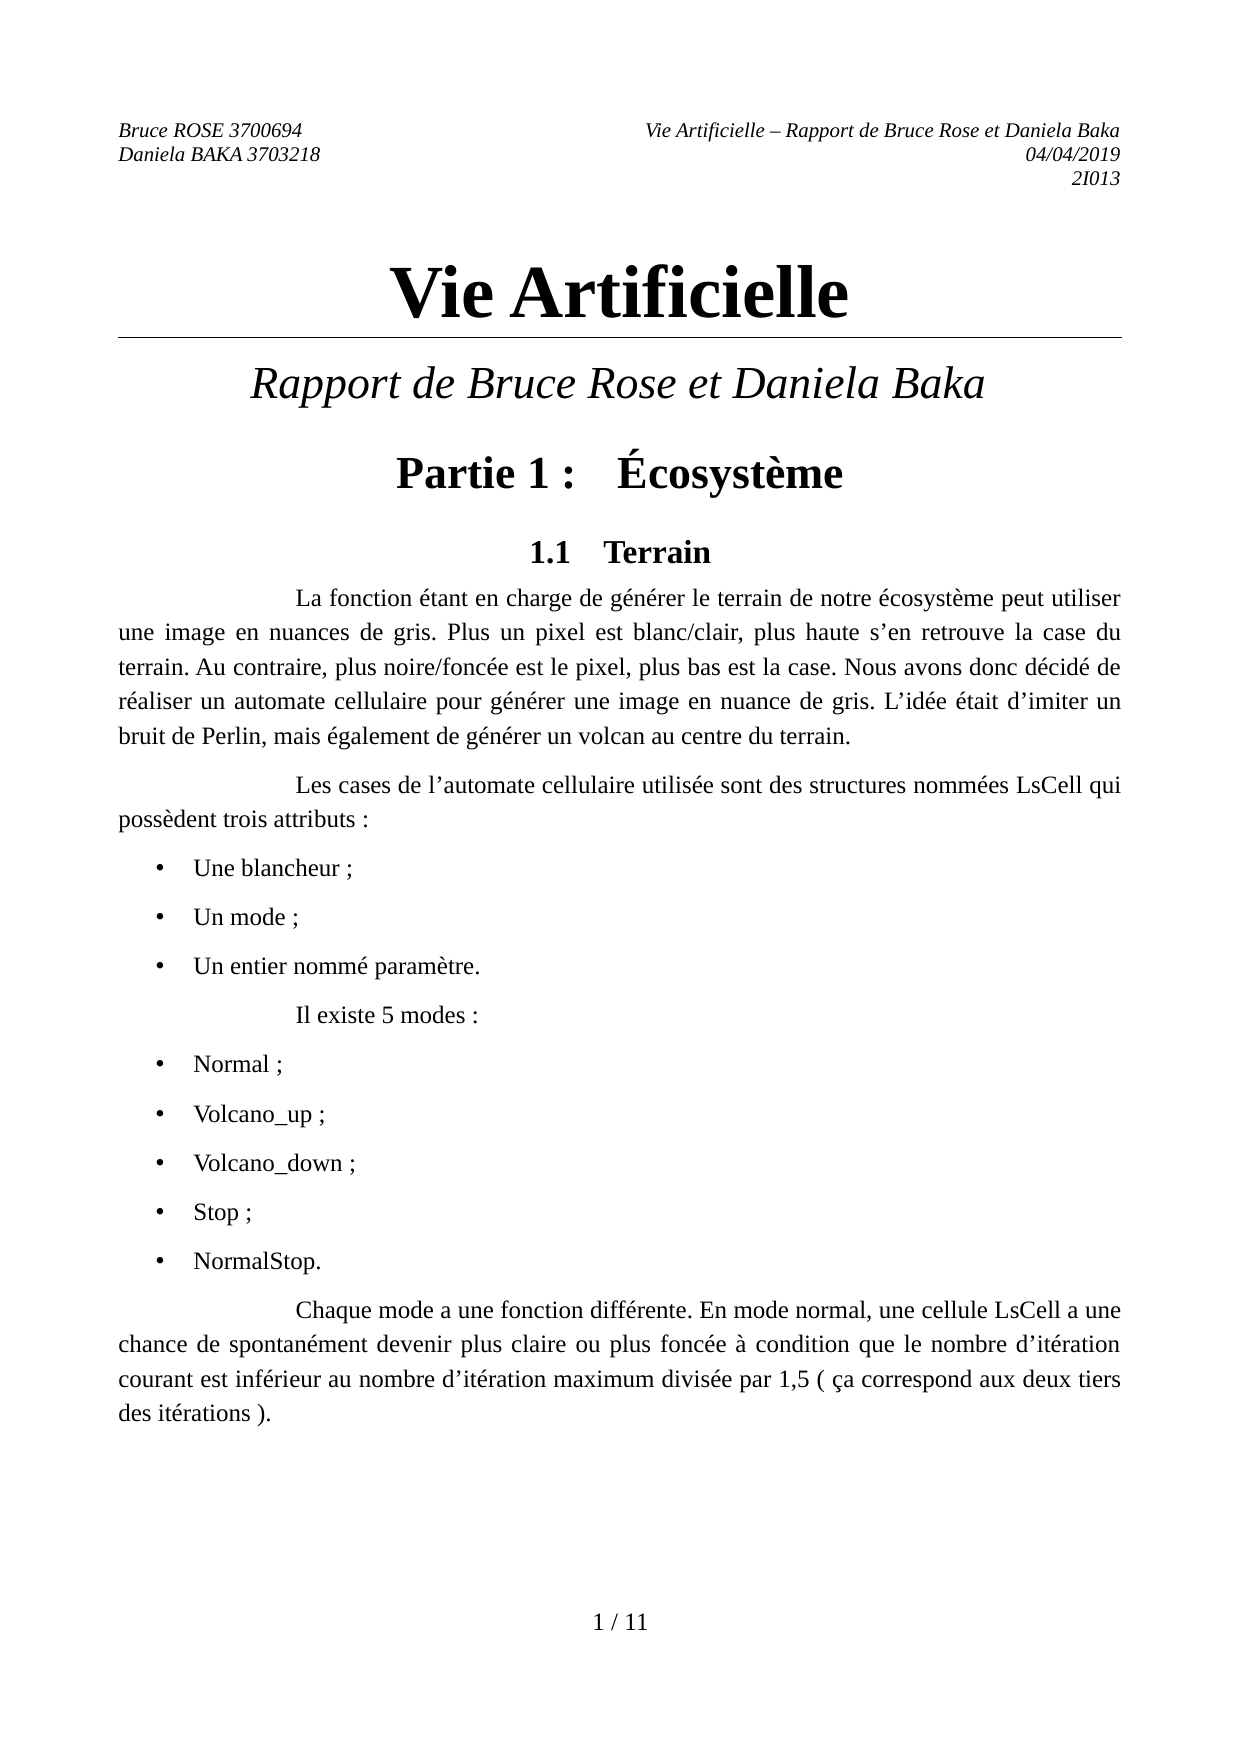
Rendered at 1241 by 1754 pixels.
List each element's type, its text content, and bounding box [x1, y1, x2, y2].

list Un entier nommé paramètre. [156, 951, 1122, 980]
subtitle Écosystème [118, 446, 1122, 499]
subtitle Terrain [118, 532, 1122, 570]
list Normal ; [156, 1049, 1122, 1078]
text Chaque mode a une fonction différente. En mode normal, une cellule LsCell a une chance de spontanément devenir plus claire ou plus foncée à condition que le nombre d’itération courant est inférieur au nombre d’itération maximum divisée par 1,5 ( ça correspond aux deux tiers des itérations ). [118, 1295, 1122, 1427]
text Les cases de l’automate cellulaire utilisée sont des structures nommées LsCell qui possèdent trois attributs : [118, 770, 1122, 833]
list Volcano_down ; [156, 1148, 1122, 1176]
list NormalStop. [156, 1246, 1122, 1274]
list Une blancheur ; [156, 853, 1122, 882]
subtitle Rapport de Bruce Rose et Daniela Baka [118, 356, 1122, 408]
text Il existe 5 modes : [118, 1001, 1122, 1029]
title Vie Artificielle [118, 245, 1122, 337]
text La fonction étant en charge de générer le terrain de notre écosystème peut utiliser une image en nuances de gris. Plus un pixel est blanc/clair, plus haute s’en retrouve la case du terrain. Au contraire, plus noire/foncée est le pixel, plus bas est la case. Nous avons donc décidé de réaliser un automate cellulaire pour générer une image en nuance de gris. L’idée était d’imiter un bruit de Perlin, mais également de générer un volcan au centre du terrain. [118, 583, 1122, 749]
list Volcano_up ; [156, 1099, 1122, 1127]
list Stop ; [156, 1197, 1122, 1226]
list Un mode ; [156, 902, 1122, 931]
